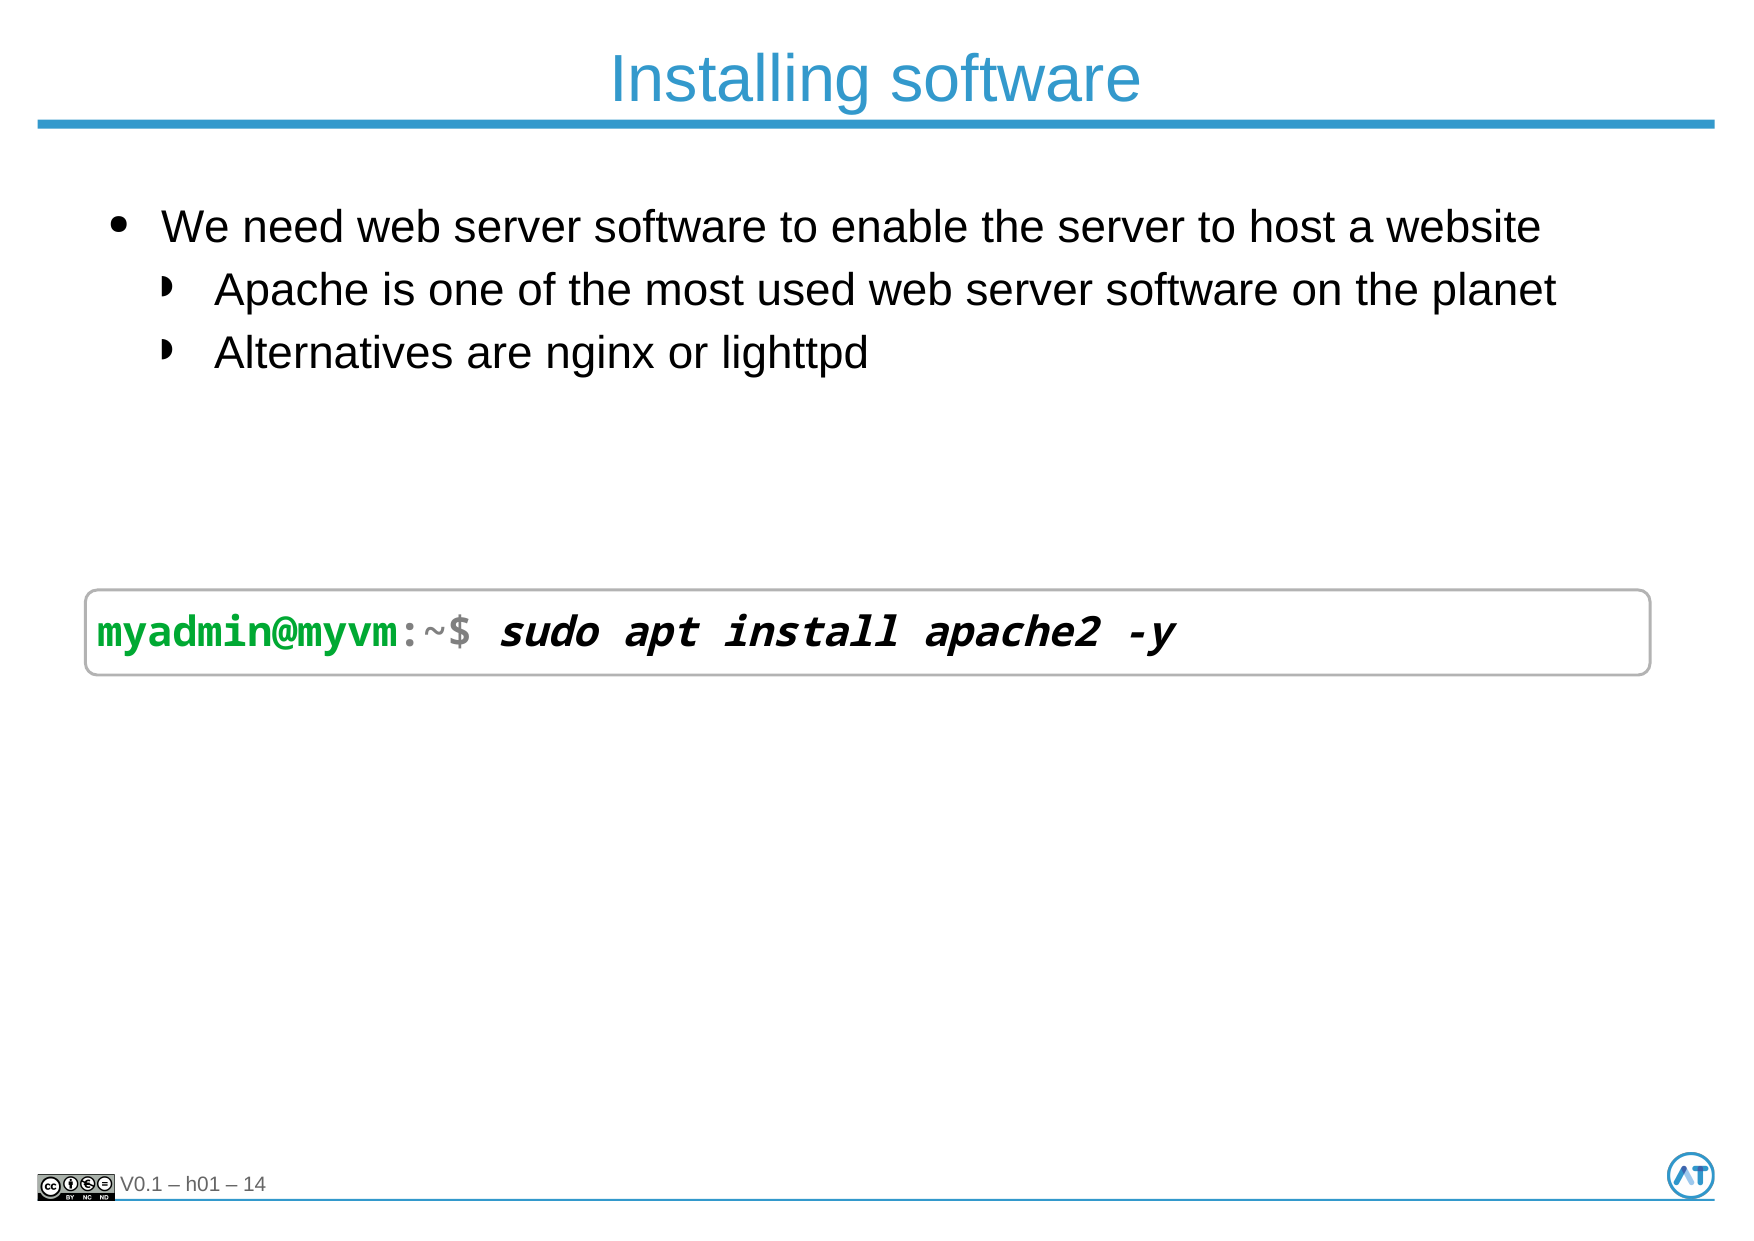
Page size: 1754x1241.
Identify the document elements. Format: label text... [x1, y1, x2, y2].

picture [37, 1174, 115, 1201]
text_box myadmin@myvm:~$ sudo apt install apache2 -y [85, 589, 1651, 676]
text_box We need web server software to enable the server to host a website Apache is one of the most used web server software on the planet Alternatives are nginx or lighttpd [90, 200, 1613, 450]
picture [1667, 1152, 1715, 1199]
title Installing software [37, 37, 1715, 120]
